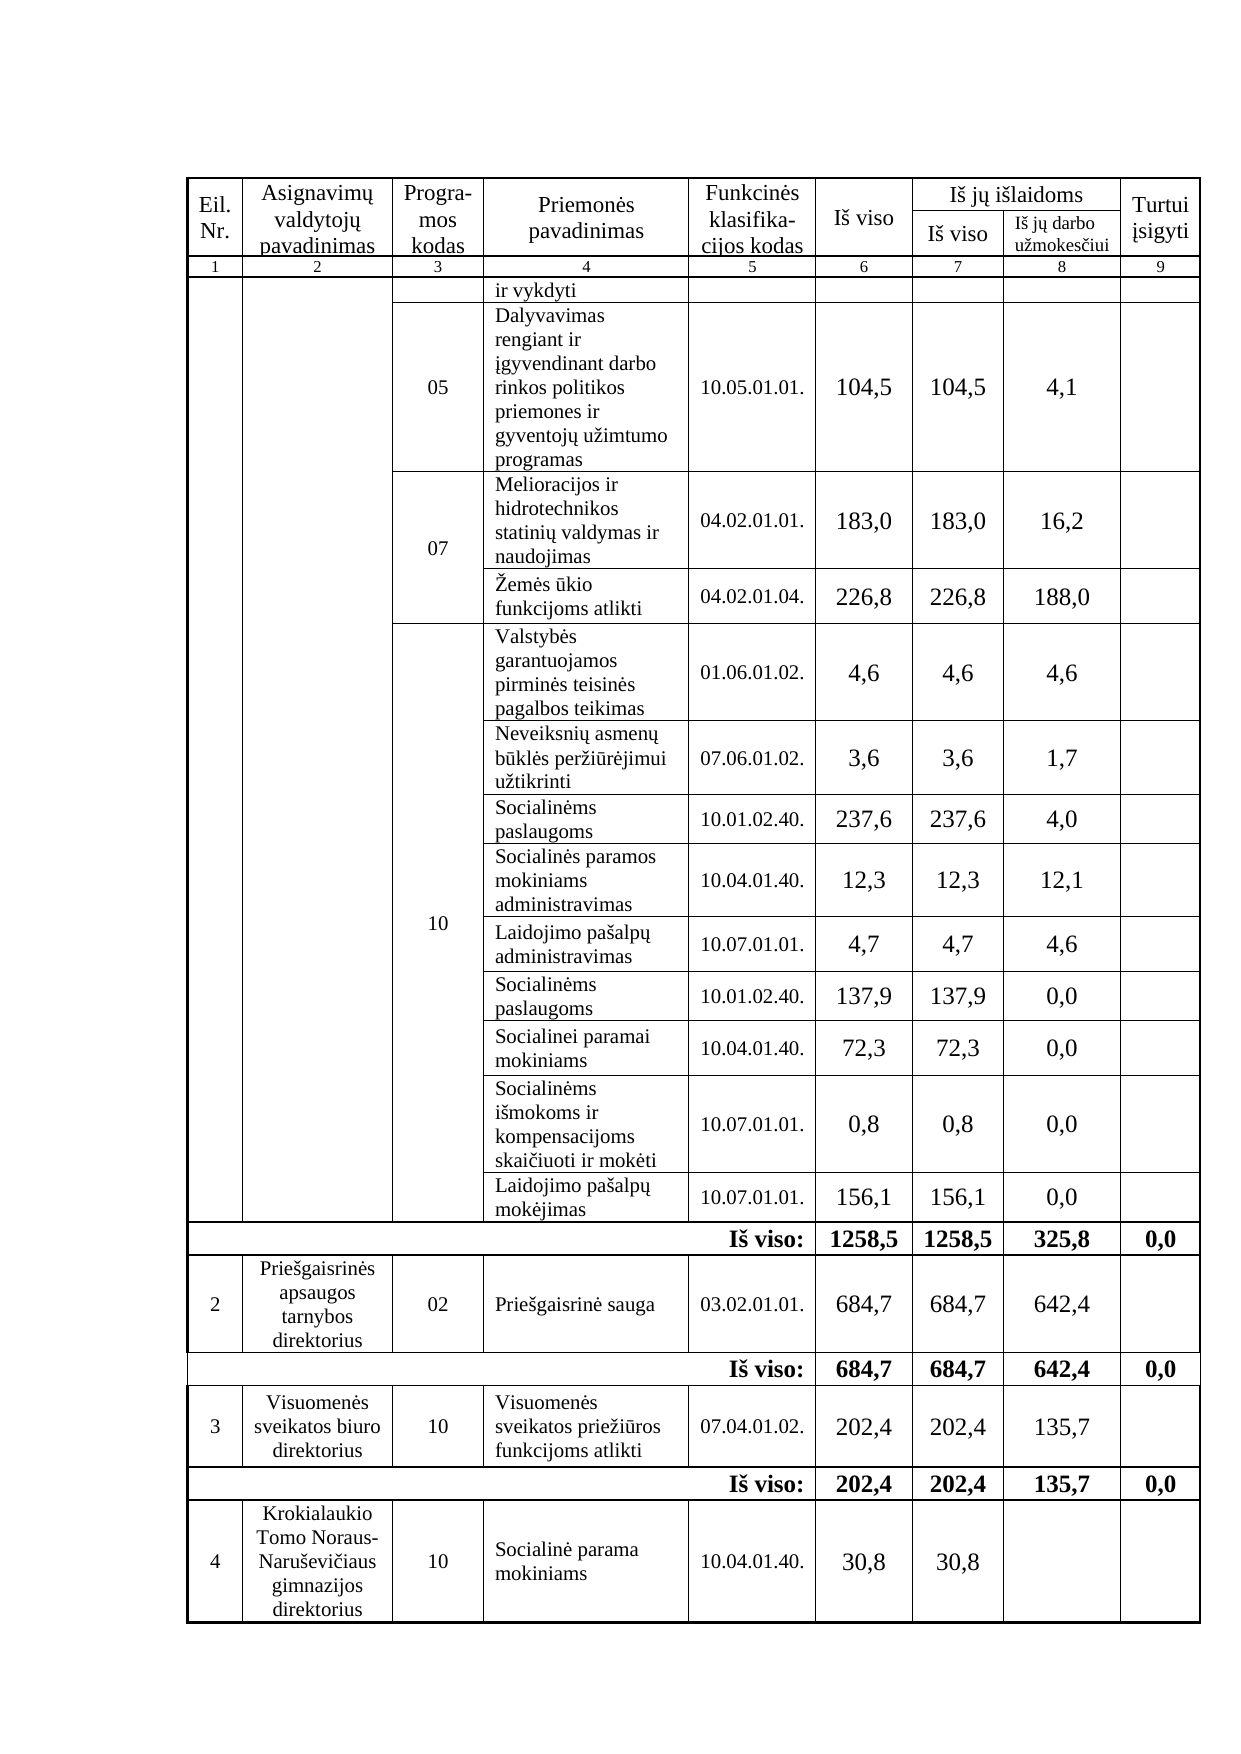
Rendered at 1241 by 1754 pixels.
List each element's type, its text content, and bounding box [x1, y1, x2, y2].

table_cell 04.02.01.01. [689, 472, 815, 568]
table_cell 202,4 [913, 1386, 1003, 1466]
table_cell 2 [189, 1256, 242, 1352]
table_cell 1,7 [1004, 721, 1120, 793]
table_cell Socialinės paramos mokiniams administravimas [484, 844, 688, 916]
table_cell Laidojimo pašalpų administravimas [484, 917, 688, 971]
table_cell [1121, 569, 1199, 623]
table_cell [1121, 303, 1199, 471]
table_cell Iš viso: [188, 1353, 815, 1385]
table_cell 16,2 [1004, 472, 1120, 568]
table_cell Iš viso [913, 211, 1003, 255]
table_cell 4,0 [1004, 795, 1120, 843]
table_cell 3 [189, 1386, 242, 1466]
table_cell 7 [913, 257, 1003, 276]
table_cell Valstybės garantuojamos pirminės teisinės pagalbos teikimas [484, 624, 688, 720]
table_cell 10.01.02.40. [689, 972, 815, 1020]
table_cell Iš viso: [189, 1223, 815, 1254]
table_cell 642,4 [1004, 1353, 1120, 1385]
table_cell [816, 278, 912, 302]
table_cell Žemės ūkio funkcijoms atlikti [484, 569, 688, 623]
table_cell Visuomenės sveikatos biuro direktorius [243, 1386, 392, 1466]
table_cell 684,7 [816, 1256, 912, 1352]
table_cell 30,8 [816, 1501, 912, 1621]
table_header Iš viso [816, 179, 912, 255]
table_cell 1258,5 [816, 1223, 912, 1254]
table_cell [1121, 1501, 1199, 1621]
table_cell Socialinėms paslaugoms [484, 972, 688, 1020]
table_cell Iš jų darbo užmokesčiui [1004, 211, 1120, 255]
table_cell [1121, 1256, 1199, 1352]
table_cell 156,1 [913, 1173, 1003, 1221]
table_cell 156,1 [816, 1173, 912, 1221]
table_cell 30,8 [913, 1501, 1003, 1621]
table_cell 0,0 [1121, 1468, 1199, 1499]
table_cell 684,7 [913, 1353, 1003, 1385]
table_cell 0,0 [1004, 1021, 1120, 1074]
table_cell Socialinėms išmokoms ir kompensacijoms skaičiuoti ir mokėti [484, 1076, 688, 1172]
table_cell 4,7 [816, 917, 912, 971]
table_cell 325,8 [1004, 1223, 1120, 1254]
table_cell 10 [393, 1501, 483, 1621]
table_cell 07.06.01.02. [689, 721, 815, 793]
table_cell Iš viso: [189, 1468, 815, 1499]
table_cell 4,6 [1004, 624, 1120, 720]
table_cell [1121, 278, 1199, 302]
table_header Priemonės pavadinimas [484, 179, 688, 255]
table_cell 0,8 [913, 1076, 1003, 1172]
table_cell 226,8 [816, 569, 912, 623]
table_cell 05 [393, 303, 483, 471]
table_cell [1121, 1076, 1199, 1172]
table_cell 3 [393, 257, 483, 276]
table_cell Priešgaisrinė sauga [484, 1256, 688, 1352]
table_header Progra-mos kodas [393, 179, 483, 255]
table_cell 183,0 [816, 472, 912, 568]
table_cell 12,3 [816, 844, 912, 916]
table_cell 12,3 [913, 844, 1003, 916]
table_cell 02 [393, 1256, 483, 1352]
table_cell Socialinėms paslaugoms [484, 795, 688, 843]
table_cell 72,3 [816, 1021, 912, 1074]
table_cell [1121, 1021, 1199, 1074]
table_cell 0,0 [1121, 1353, 1200, 1385]
table_cell 72,3 [913, 1021, 1003, 1074]
table_cell Dalyvavimas rengiant ir įgyvendinant darbo rinkos politikos priemones ir gyventojų užimtumo programas [484, 303, 688, 471]
table_cell 202,4 [816, 1468, 912, 1499]
table_cell 4,1 [1004, 303, 1120, 471]
table_cell 01.06.01.02. [689, 624, 815, 720]
table_cell 183,0 [913, 472, 1003, 568]
table_cell 4,7 [913, 917, 1003, 971]
table_cell [1121, 472, 1199, 568]
table_cell [1121, 972, 1199, 1020]
table_cell [1121, 721, 1199, 793]
table_cell 4 [189, 1501, 242, 1621]
table_cell 0,0 [1004, 1076, 1120, 1172]
table_cell 4,6 [1004, 917, 1120, 971]
table_cell 4,6 [816, 624, 912, 720]
table_cell 10 [393, 1386, 483, 1466]
table_cell 4 [484, 257, 688, 276]
table_cell 237,6 [816, 795, 912, 843]
table_cell 1 [189, 257, 242, 276]
table_cell 642,4 [1004, 1256, 1120, 1352]
table_cell 9 [1121, 257, 1199, 276]
table_cell [1004, 1501, 1120, 1621]
table_cell 04.02.01.04. [689, 569, 815, 623]
table_cell Melioracijos ir hidrotechnikos statinių valdymas ir naudojimas [484, 472, 688, 568]
table_cell Neveiksnių asmenų būklės peržiūrėjimui užtikrinti [484, 721, 688, 793]
table_cell [1121, 1386, 1199, 1466]
table_cell 6 [816, 257, 912, 276]
table_cell 10 [393, 624, 483, 1221]
table_cell Visuomenės sveikatos priežiūros funkcijoms atlikti [484, 1386, 688, 1466]
table_cell [913, 278, 1003, 302]
table_cell 2 [243, 257, 392, 276]
table_cell Krokialaukio Tomo Noraus-Naruševičiaus gimnazijos direktorius [243, 1501, 392, 1621]
table_cell [1004, 278, 1120, 302]
table_cell 202,4 [816, 1386, 912, 1466]
table_cell 8 [1004, 257, 1120, 276]
table_cell [1121, 917, 1199, 971]
table_cell Laidojimo pašalpų mokėjimas [484, 1173, 688, 1221]
table_cell 684,7 [913, 1256, 1003, 1352]
table_cell 0,0 [1121, 1223, 1199, 1254]
table_cell 07 [393, 472, 483, 623]
table_cell [1121, 1173, 1199, 1221]
table_cell 10.01.02.40. [689, 795, 815, 843]
table_cell [1121, 844, 1199, 916]
table_cell 10.07.01.01. [689, 917, 815, 971]
table_cell 3,6 [913, 721, 1003, 793]
table_cell 12,1 [1004, 844, 1120, 916]
table_cell ir vykdyti [484, 278, 688, 302]
table_cell Priešgaisrinės apsaugos tarnybos direktorius [243, 1256, 392, 1352]
table_cell 1258,5 [913, 1223, 1003, 1254]
table_cell 137,9 [913, 972, 1003, 1020]
table_cell 03.02.01.01. [689, 1256, 815, 1352]
table_cell 10.07.01.01. [689, 1173, 815, 1221]
table_cell 10.07.01.01. [689, 1076, 815, 1172]
table_cell 226,8 [913, 569, 1003, 623]
table_cell [243, 278, 392, 1221]
table_cell 07.04.01.02. [689, 1386, 815, 1466]
table_cell 10.04.01.40. [689, 844, 815, 916]
table_cell 135,7 [1004, 1386, 1120, 1466]
table_cell 0,0 [1004, 972, 1120, 1020]
table_cell 104,5 [816, 303, 912, 471]
table_cell 202,4 [913, 1468, 1003, 1499]
table_cell 0,0 [1004, 1173, 1120, 1221]
table_header Turtui įsigyti [1121, 179, 1199, 255]
table_header Iš jų išlaidoms [913, 179, 1120, 210]
table_cell 684,7 [816, 1353, 912, 1385]
table_cell 135,7 [1004, 1468, 1120, 1499]
table_cell Socialinė parama mokiniams [484, 1501, 688, 1621]
table_cell 137,9 [816, 972, 912, 1020]
table_cell [689, 278, 815, 302]
table_cell 4,6 [913, 624, 1003, 720]
table_cell 10.04.01.40. [689, 1501, 815, 1621]
table_cell [1121, 795, 1199, 843]
table_cell 5 [689, 257, 815, 276]
table_cell 10.05.01.01. [689, 303, 815, 471]
table_cell [393, 278, 483, 302]
table_header Asignavimų valdytojų pavadinimas [243, 179, 392, 255]
table_cell 0,8 [816, 1076, 912, 1172]
table_cell 237,6 [913, 795, 1003, 843]
table_header Eil. Nr. [189, 179, 242, 255]
table_cell [189, 278, 242, 1221]
table_cell 104,5 [913, 303, 1003, 471]
table_cell 3,6 [816, 721, 912, 793]
table_cell 10.04.01.40. [689, 1021, 815, 1074]
table_header Funkcinės klasifika-cijos kodas [689, 179, 815, 255]
table_cell 188,0 [1004, 569, 1120, 623]
table_cell Socialinei paramai mokiniams [484, 1021, 688, 1074]
table_cell [1121, 624, 1199, 720]
